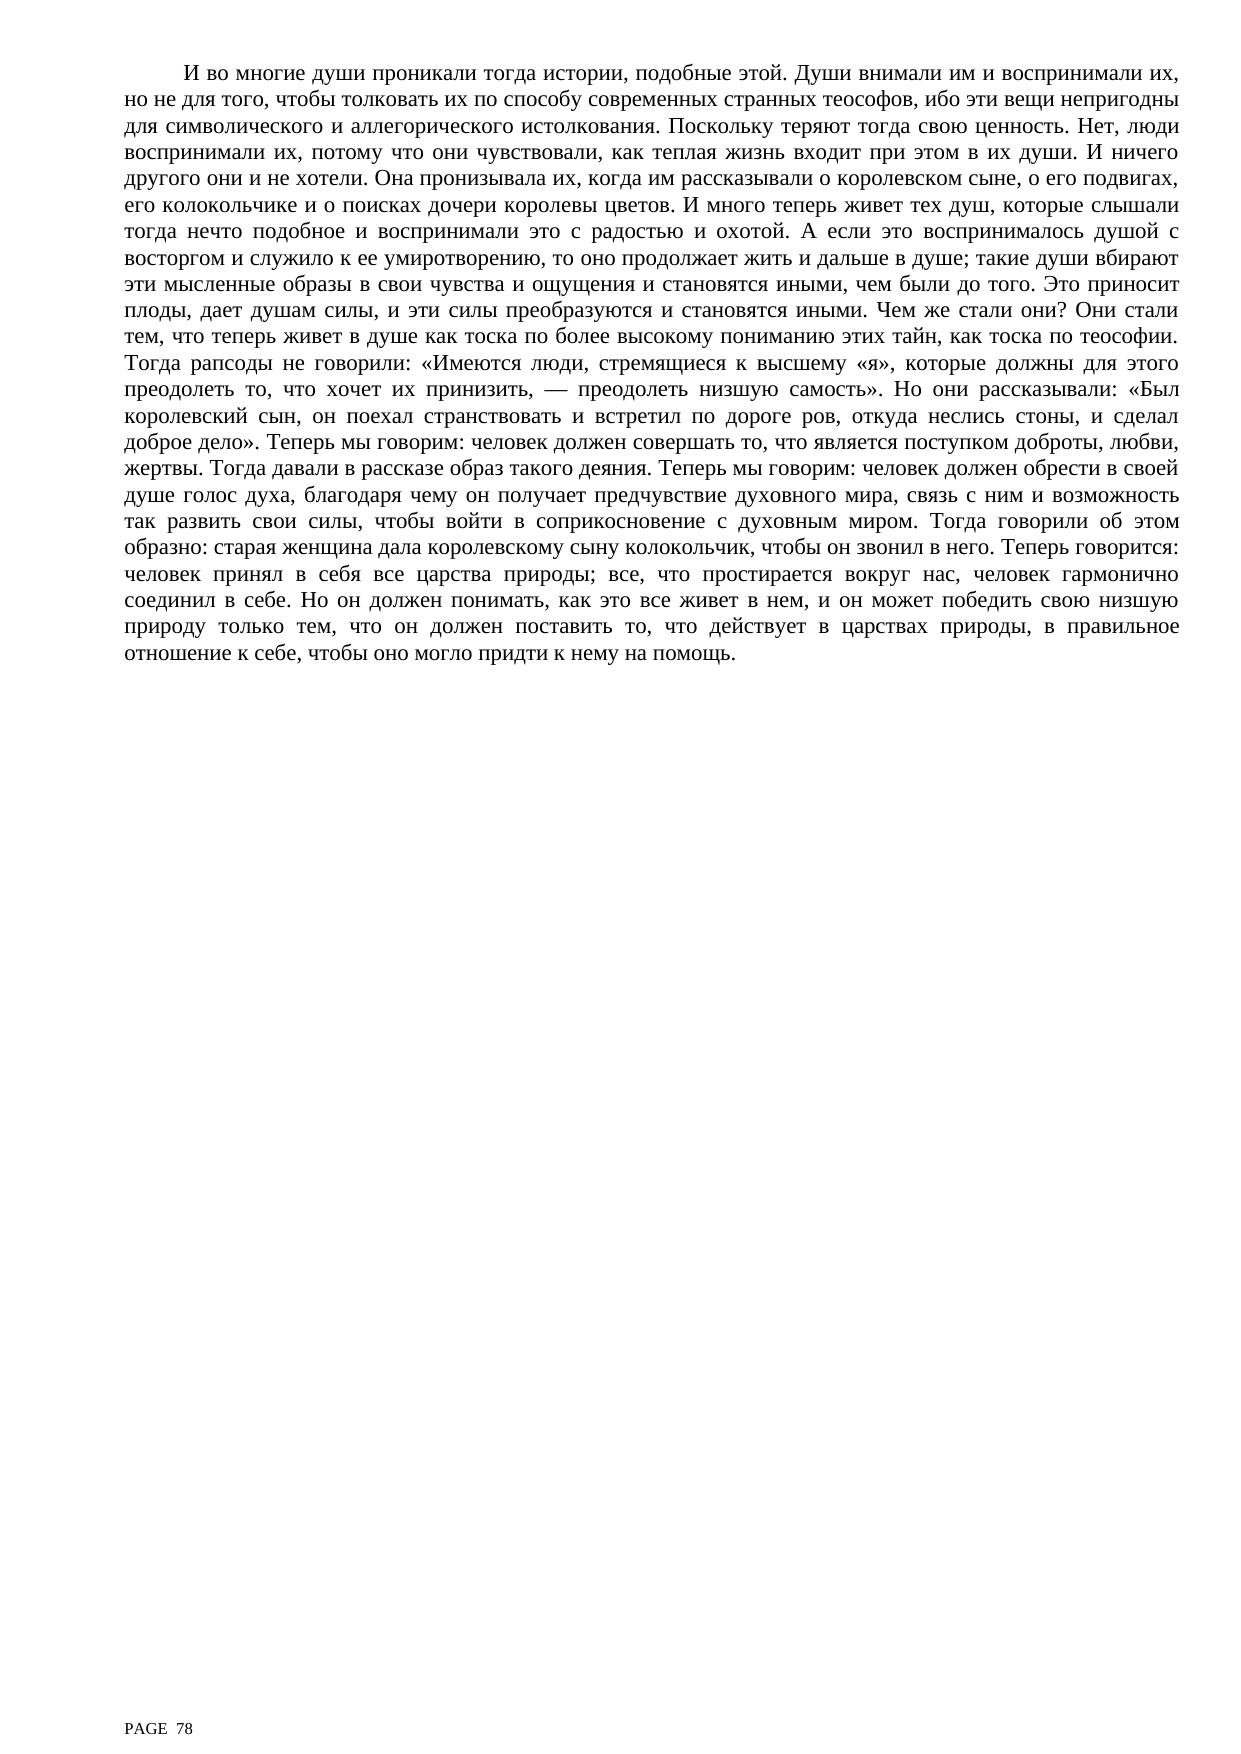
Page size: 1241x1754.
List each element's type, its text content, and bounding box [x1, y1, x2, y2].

text И во многие души проникали тогда истории, подобные этой. Души внимали им и воспринимали их, но не для того, чтобы толковать их по способу современных странных теософов, ибо эти вещи непригодны для символического и аллегорического истолкования. Поскольку теряют тогда свою ценность. Нет, люди воспринимали их, потому что они чувствовали, как теплая жизнь входит при этом в их души. И ничего другого они и не хотели. Она пронизывала их, когда им рассказывали о королевском сыне, о его подвигах, его колокольчике и о поисках дочери королевы цветов. И много теперь живет тех душ, которые слышали тогда нечто подобное и воспринимали это с радостью и охотой. А если это воспринималось душой с восторгом и служило к ее умиротворению, то оно продолжает жить и дальше в душе; такие души вбирают эти мысленные образы в свои чувства и ощущения и становятся иными, чем были до того. Это приносит плоды, дает душам силы, и эти силы преобразуются и становятся иными. Чем же стали они? Они стали тем, что теперь живет в душе как тоска по более высокому пониманию этих тайн, как тоска по теософии. Тогда рапсоды не говорили: «Имеются люди, стремящиеся к высшему «я», которые должны для этого преодолеть то, что хочет их принизить, — преодолеть низшую самость». Но они рассказывали: «Был королевский сын, он поехал странствовать и встретил по дороге ров, откуда неслись стоны, и сделал доброе дело». Теперь мы говорим: человек должен совершать то, что является поступком доброты, любви, жертвы. Тогда давали в рассказе образ такого деяния. Теперь мы говорим: человек должен обрести в своей душе голос духа, благодаря чему он получает предчувствие духовного мира, связь с ним и возможность так развить свои силы, чтобы войти в соприкосновение с духовным миром. Тогда говорили об этом образно: старая женщина дала королевскому сыну колокольчик, чтобы он звонил в него. Теперь говорится: человек принял в себя все царства природы; все, что простирается вокруг нас, человек гармонично соединил в себе. Но он должен понимать, как это все живет в нем, и он может победить свою низшую природу только тем, что он должен поставить то, что действует в царствах природы, в правильное отношение к себе, чтобы оно могло придти к нему на помощь. [124, 59, 1181, 665]
